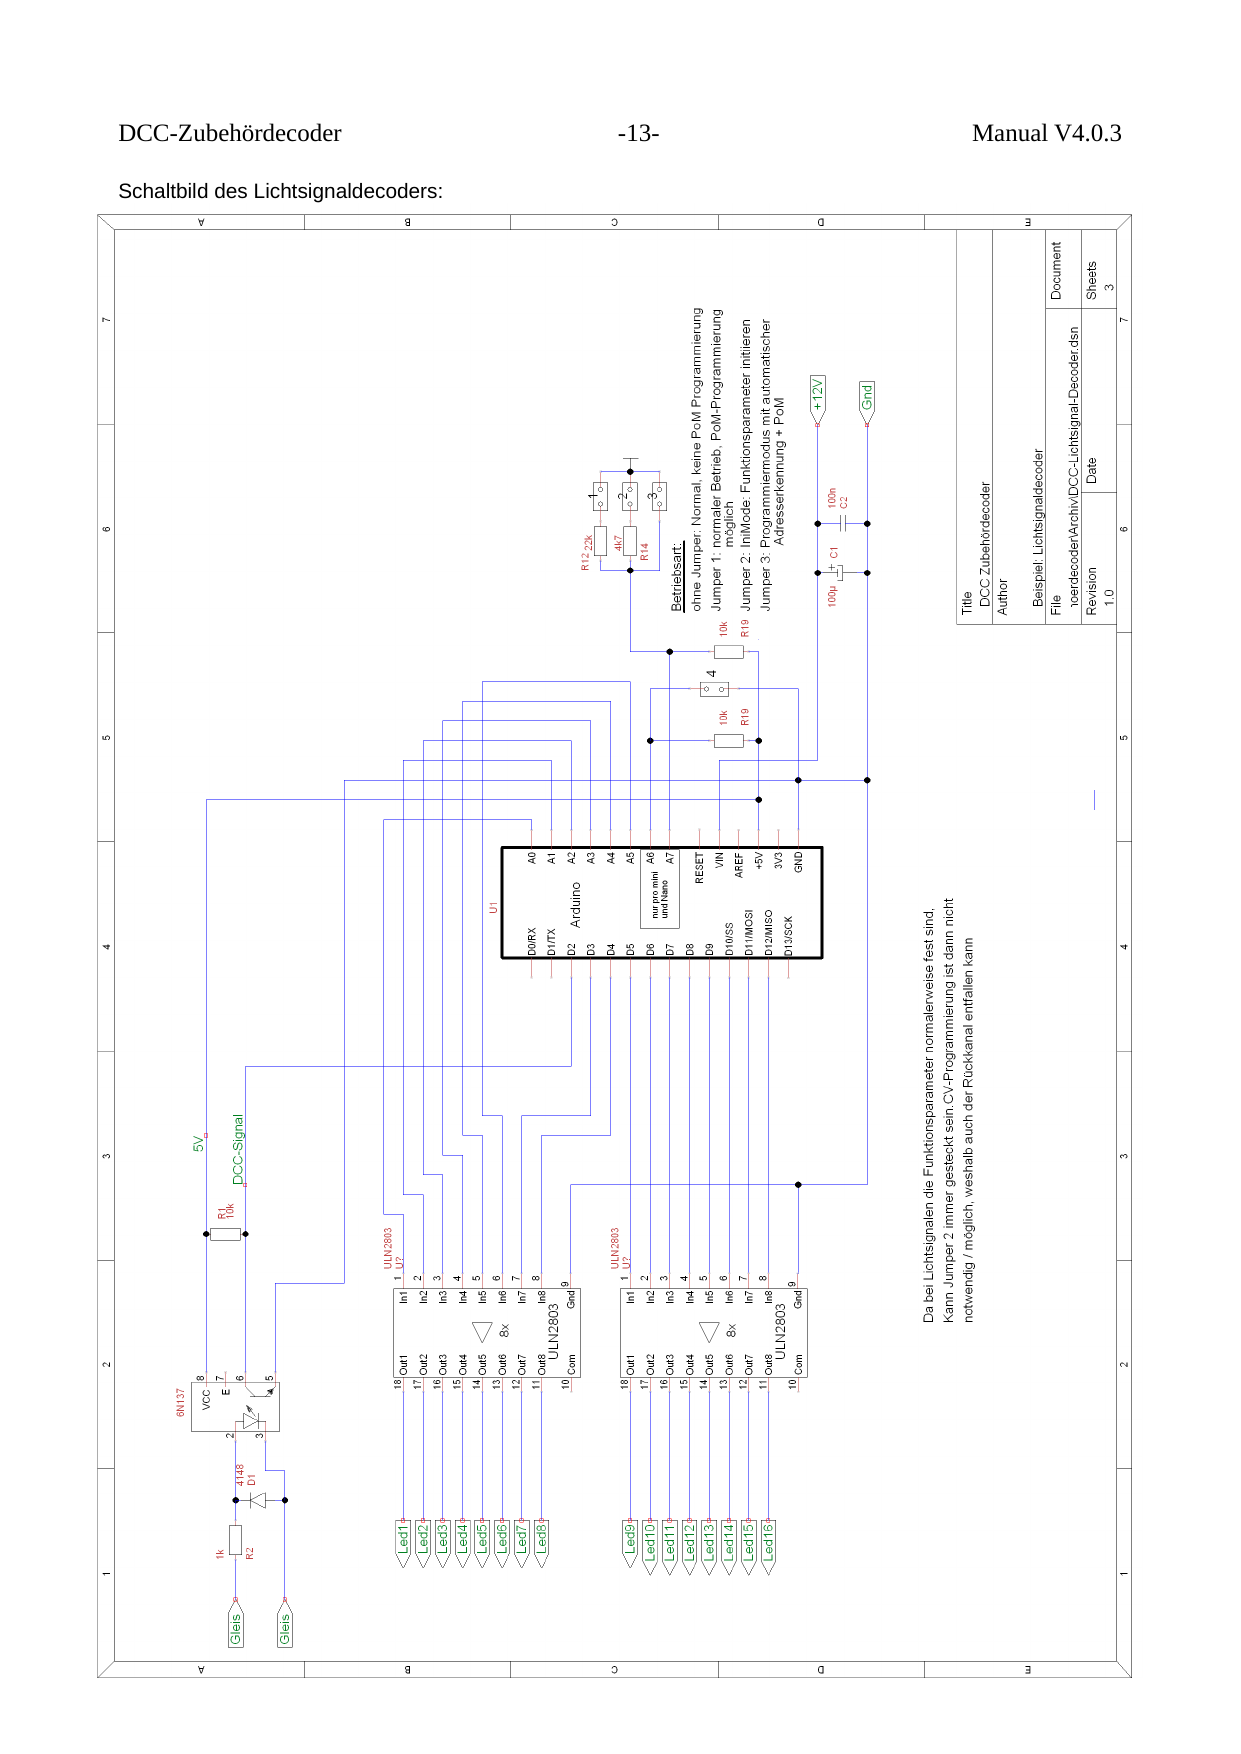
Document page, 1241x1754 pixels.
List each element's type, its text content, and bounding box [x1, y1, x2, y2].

text Schaltbild des Lichtsignaldecoders: [118, 179, 1122, 203]
picture [97, 203, 1143, 1678]
